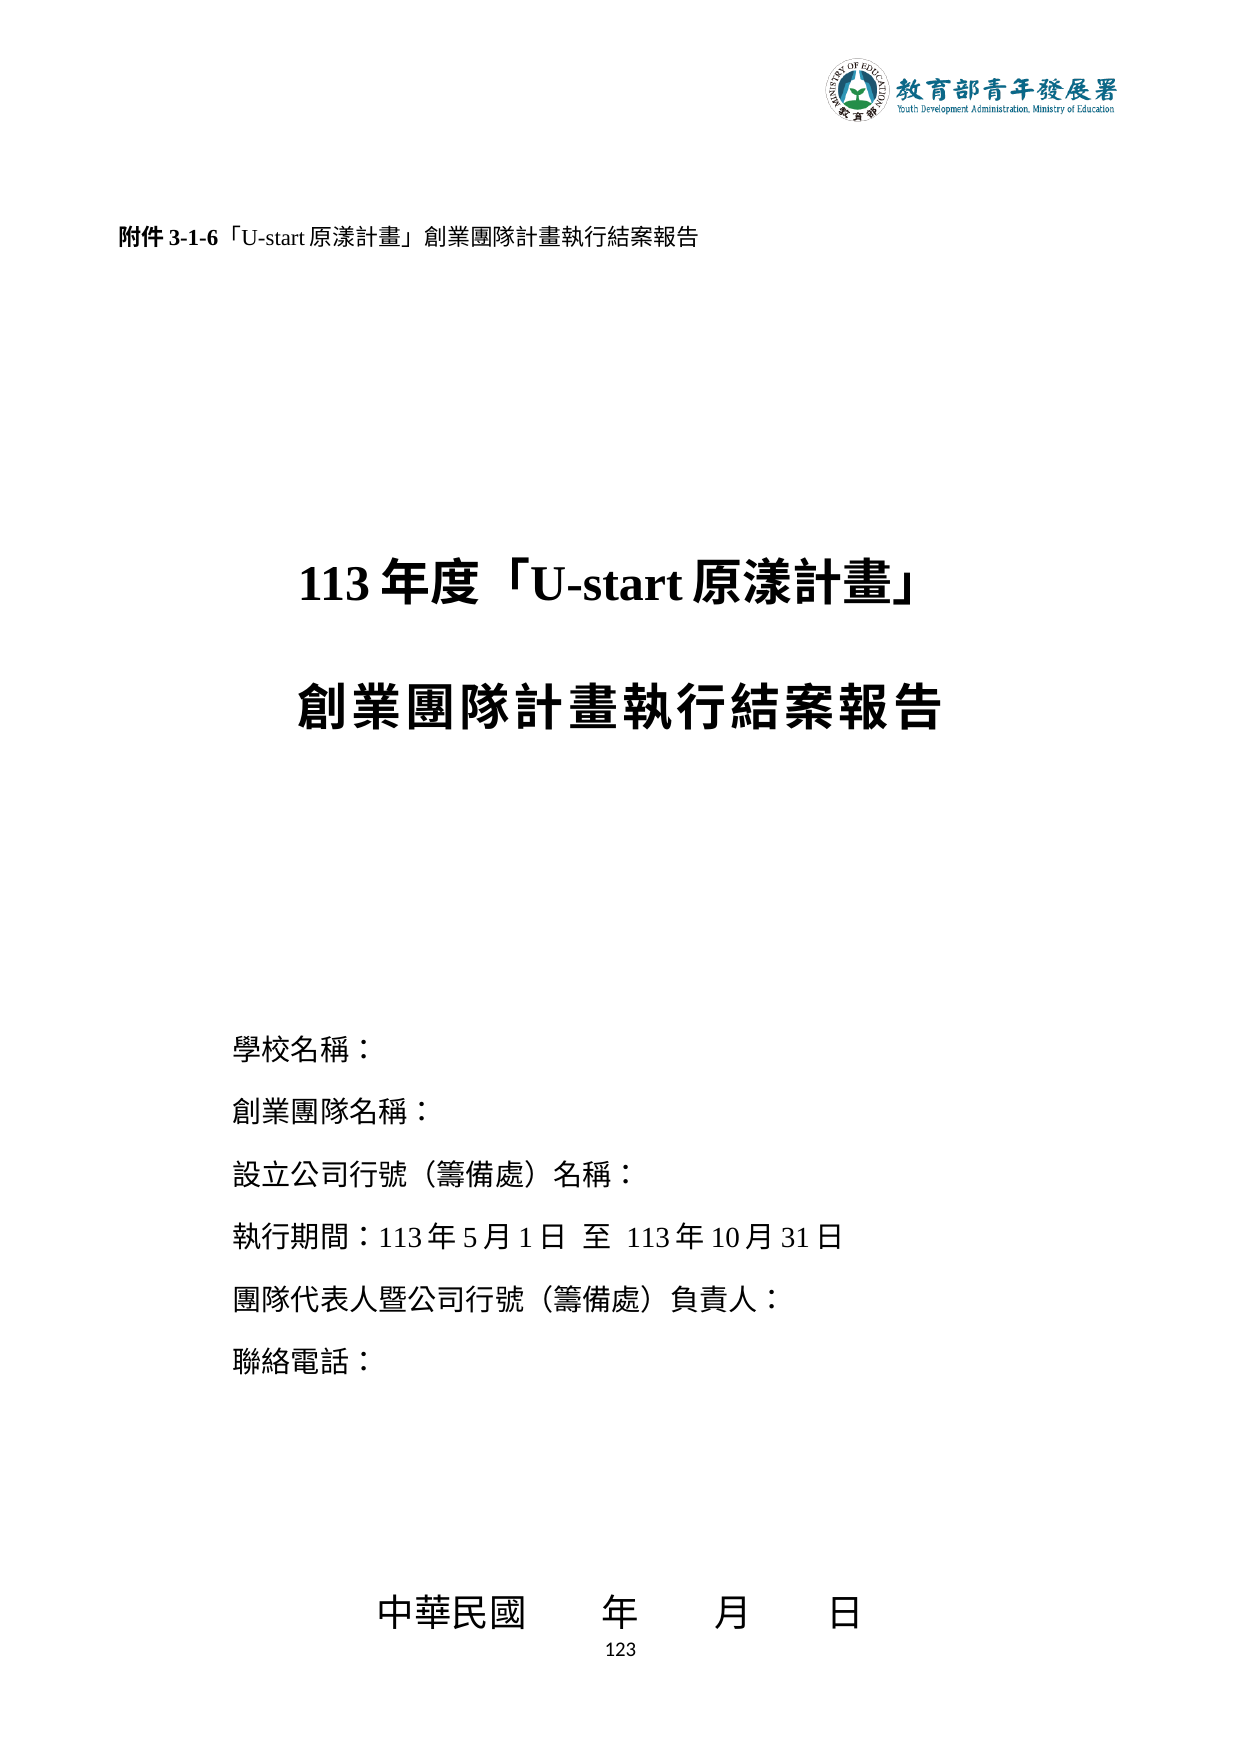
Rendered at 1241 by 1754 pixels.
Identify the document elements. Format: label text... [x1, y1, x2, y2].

table_header 學校名稱： [221, 1006, 1018, 1068]
table_cell 聯絡電話： [221, 1319, 1018, 1381]
text 中華民國 年 月 日 [118, 1568, 1122, 1631]
text 創業團隊計畫執行結案報告 [118, 631, 1122, 756]
text 附件3-1-6「U-start原漾計畫」創業團隊計畫執行結案報告 [118, 193, 1122, 256]
table_cell 執行期間：113年5月1日 至 113年10月31日 [221, 1194, 1018, 1256]
text 113年度「U-start原漾計畫」 [118, 506, 1122, 631]
table_cell 設立公司行號（籌備處）名稱： [221, 1131, 1018, 1193]
table_cell 團隊代表人暨公司行號（籌備處）負責人： [221, 1256, 1018, 1318]
table_cell 創業團隊名稱： [221, 1069, 1018, 1131]
